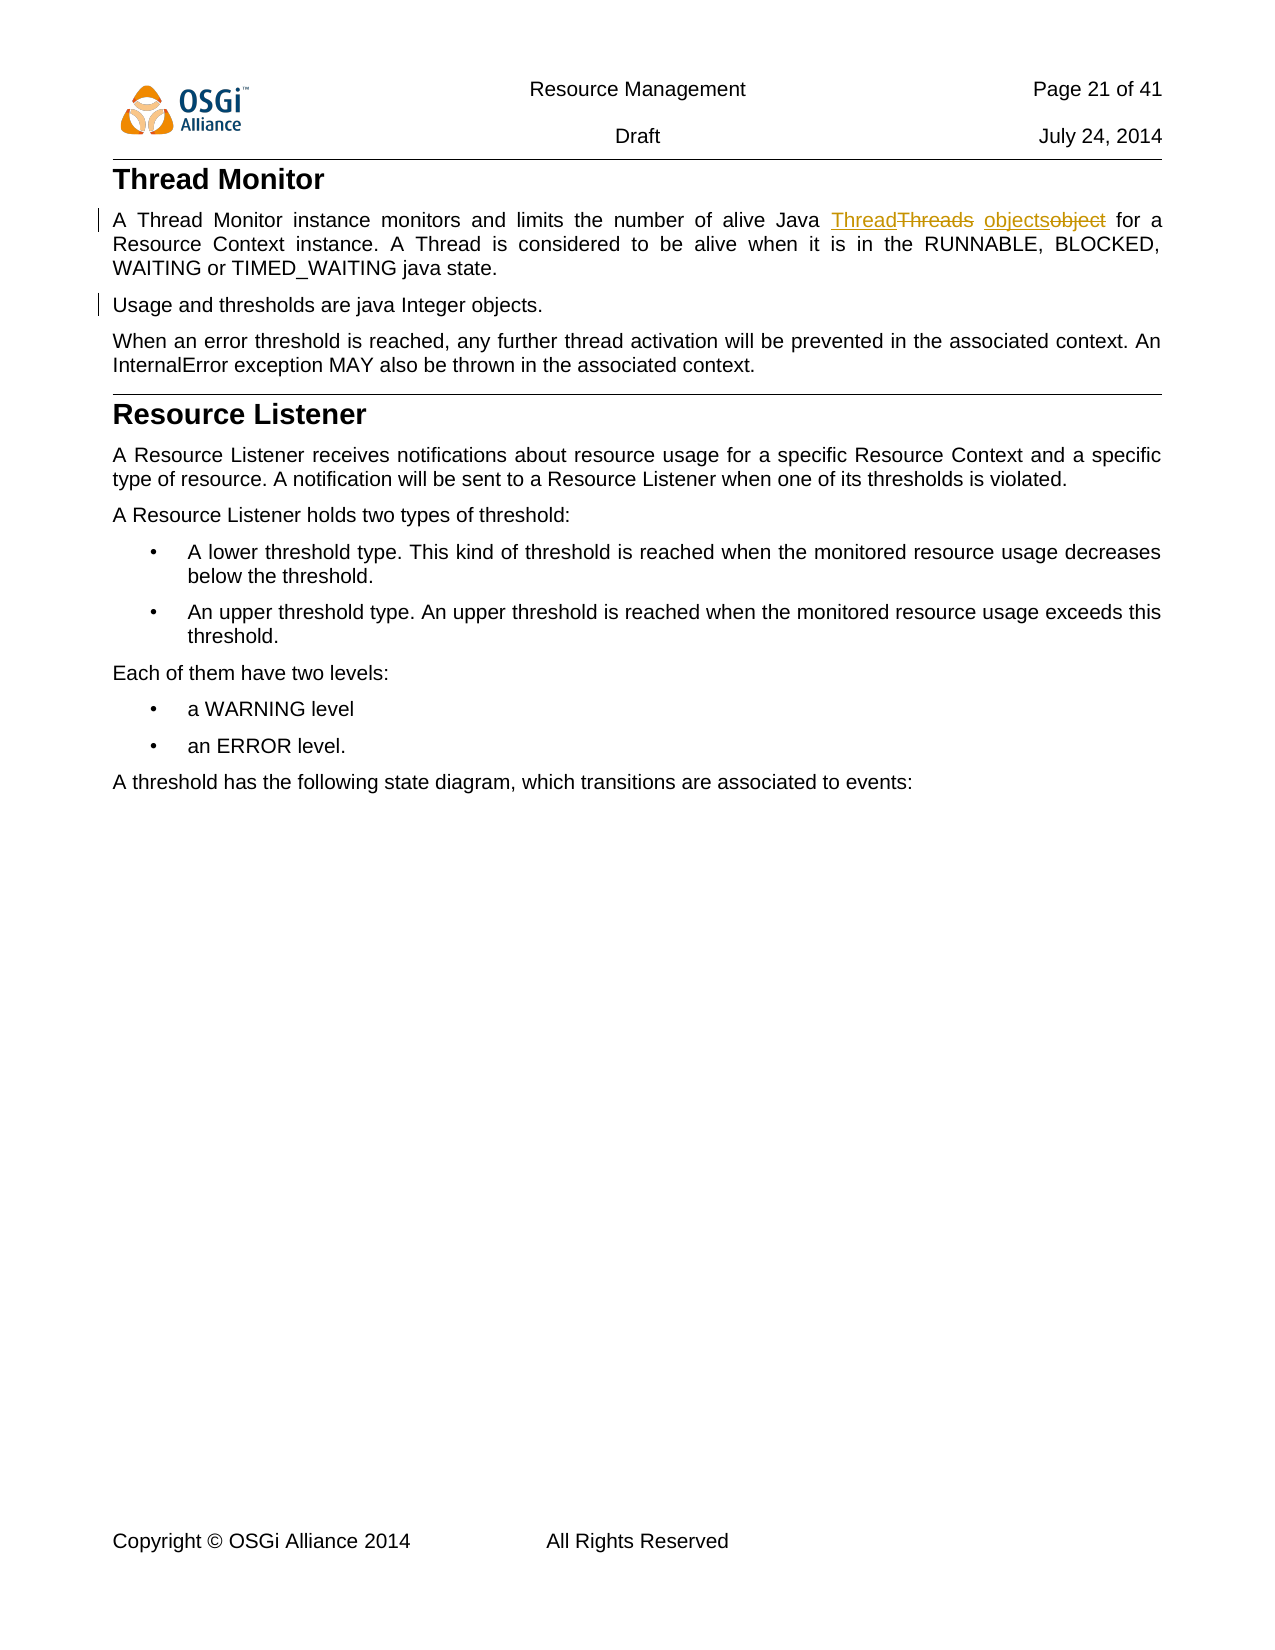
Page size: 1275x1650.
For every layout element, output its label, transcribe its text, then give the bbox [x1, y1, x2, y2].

list An upper threshold type. An upper threshold is reached when the monitored resource usage exceeds this threshold. [150, 600, 1162, 648]
subtitle Thread Monitor [112, 160, 1162, 196]
text A threshold has the following state diagram, which transitions are associated to events: [112, 770, 1162, 794]
list A lower threshold type. This kind of threshold is reached when the monitored resource usage decreases below the threshold. [150, 539, 1162, 588]
text When an error threshold is reached, any further thread activation will be prevented in the associated context. An InternalError exception MAY also be thrown in the associated context. [112, 329, 1162, 377]
list an ERROR level. [150, 734, 1162, 758]
list a WARNING level [150, 697, 1162, 721]
text A Resource Listener holds two types of threshold: [112, 503, 1162, 527]
text Each of them have two levels: [112, 661, 1162, 684]
subtitle Resource Listener [112, 395, 1162, 430]
text A Resource Listener receives notifications about resource usage for a specific Resource Context and a specific type of resource. A notification will be sent to a Resource Listener when one of its thresholds is violated. [112, 443, 1162, 491]
picture [113, 78, 257, 142]
text A Thread Monitor instance monitors and limits the number of alive Java Thread objects for a Resource Context instance. A Thread is considered to be alive when it is in the RUNNABLE, BLOCKED, WAITING or TIMED_WAITING java state. [112, 208, 1162, 280]
text Usage and thresholds are java Integer objects. [112, 292, 1162, 316]
